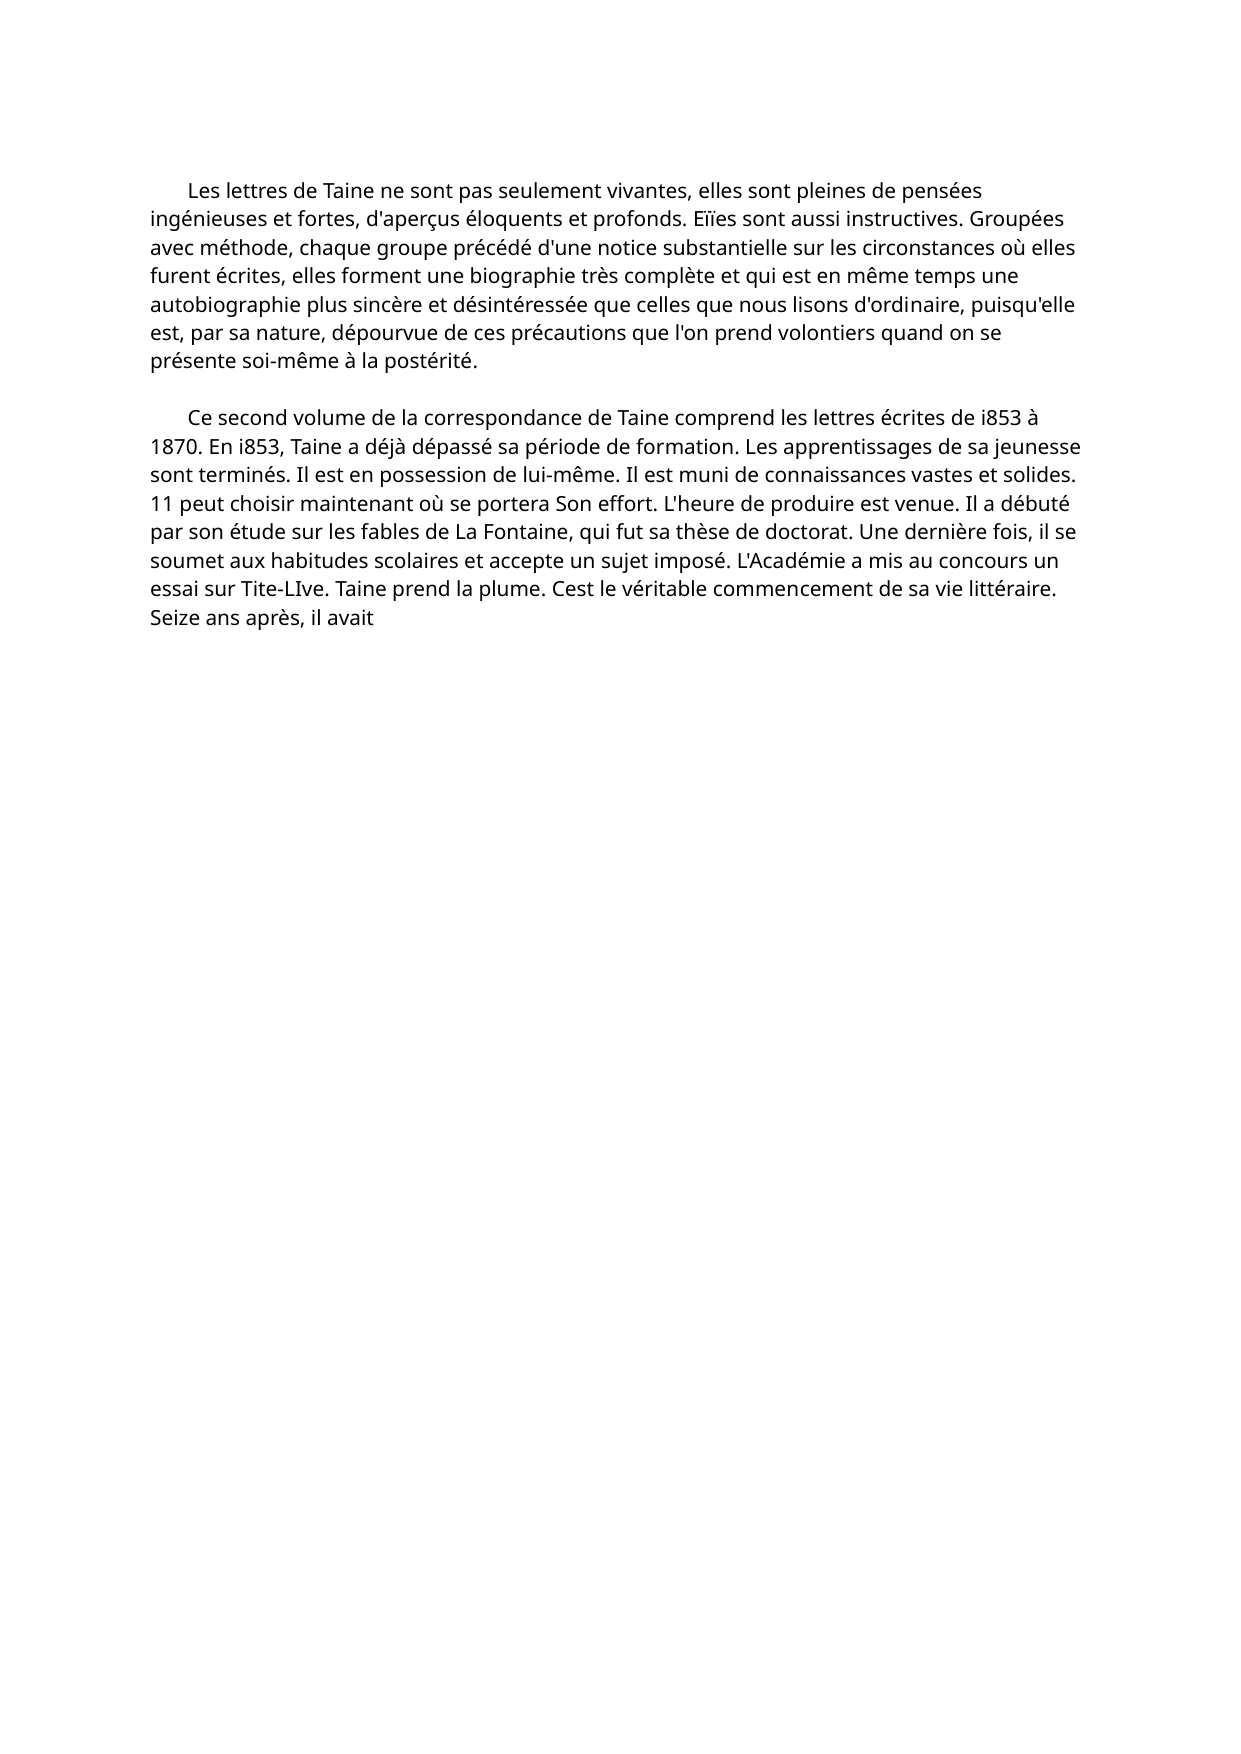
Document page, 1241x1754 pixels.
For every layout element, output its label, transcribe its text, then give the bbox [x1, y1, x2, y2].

text Les lettres de Taine ne sont pas seulement vivantes, elles sont pleines de pensées ingénieuses et fortes, d'aperçus éloquents et profonds. Eïïes sont aussi instructives. Groupées avec méthode, chaque groupe précédé d'une notice substantielle sur les circonstances où elles furent écrites, elles forment une biographie très complète et qui est en même temps une autobiographie plus sincère et désintéressée que celles que nous lisons d'ordi­naire, puisqu'elle est, par sa nature, dépourvue de ces précautions que l'on prend volontiers quand on se présente soi-même à la postérité. [150, 176, 1090, 375]
text Ce second volume de la correspondance de Taine comprend les lettres écrites de i853 à 1870. En i853, Taine a déjà dépassé sa période de for­mation. Les apprentissages de sa jeunesse sont terminés. Il est en possession de lui-même. Il est muni de connaissances vastes et solides. 11 peut choisir maintenant où se portera Son effort. L'heure de produire est venue. Il a débuté par son étude sur les fables de La Fontaine, qui fut sa thèse de doctorat. Une dernière fois, il se soumet aux habi­tudes scolaires et accepte un sujet imposé. L'Aca­démie a mis au concours un essai sur Tite-LIve. Taine prend la plume. Cest le véritable commen­cement de sa vie littéraire. Seize ans après, il avait [150, 403, 1090, 631]
